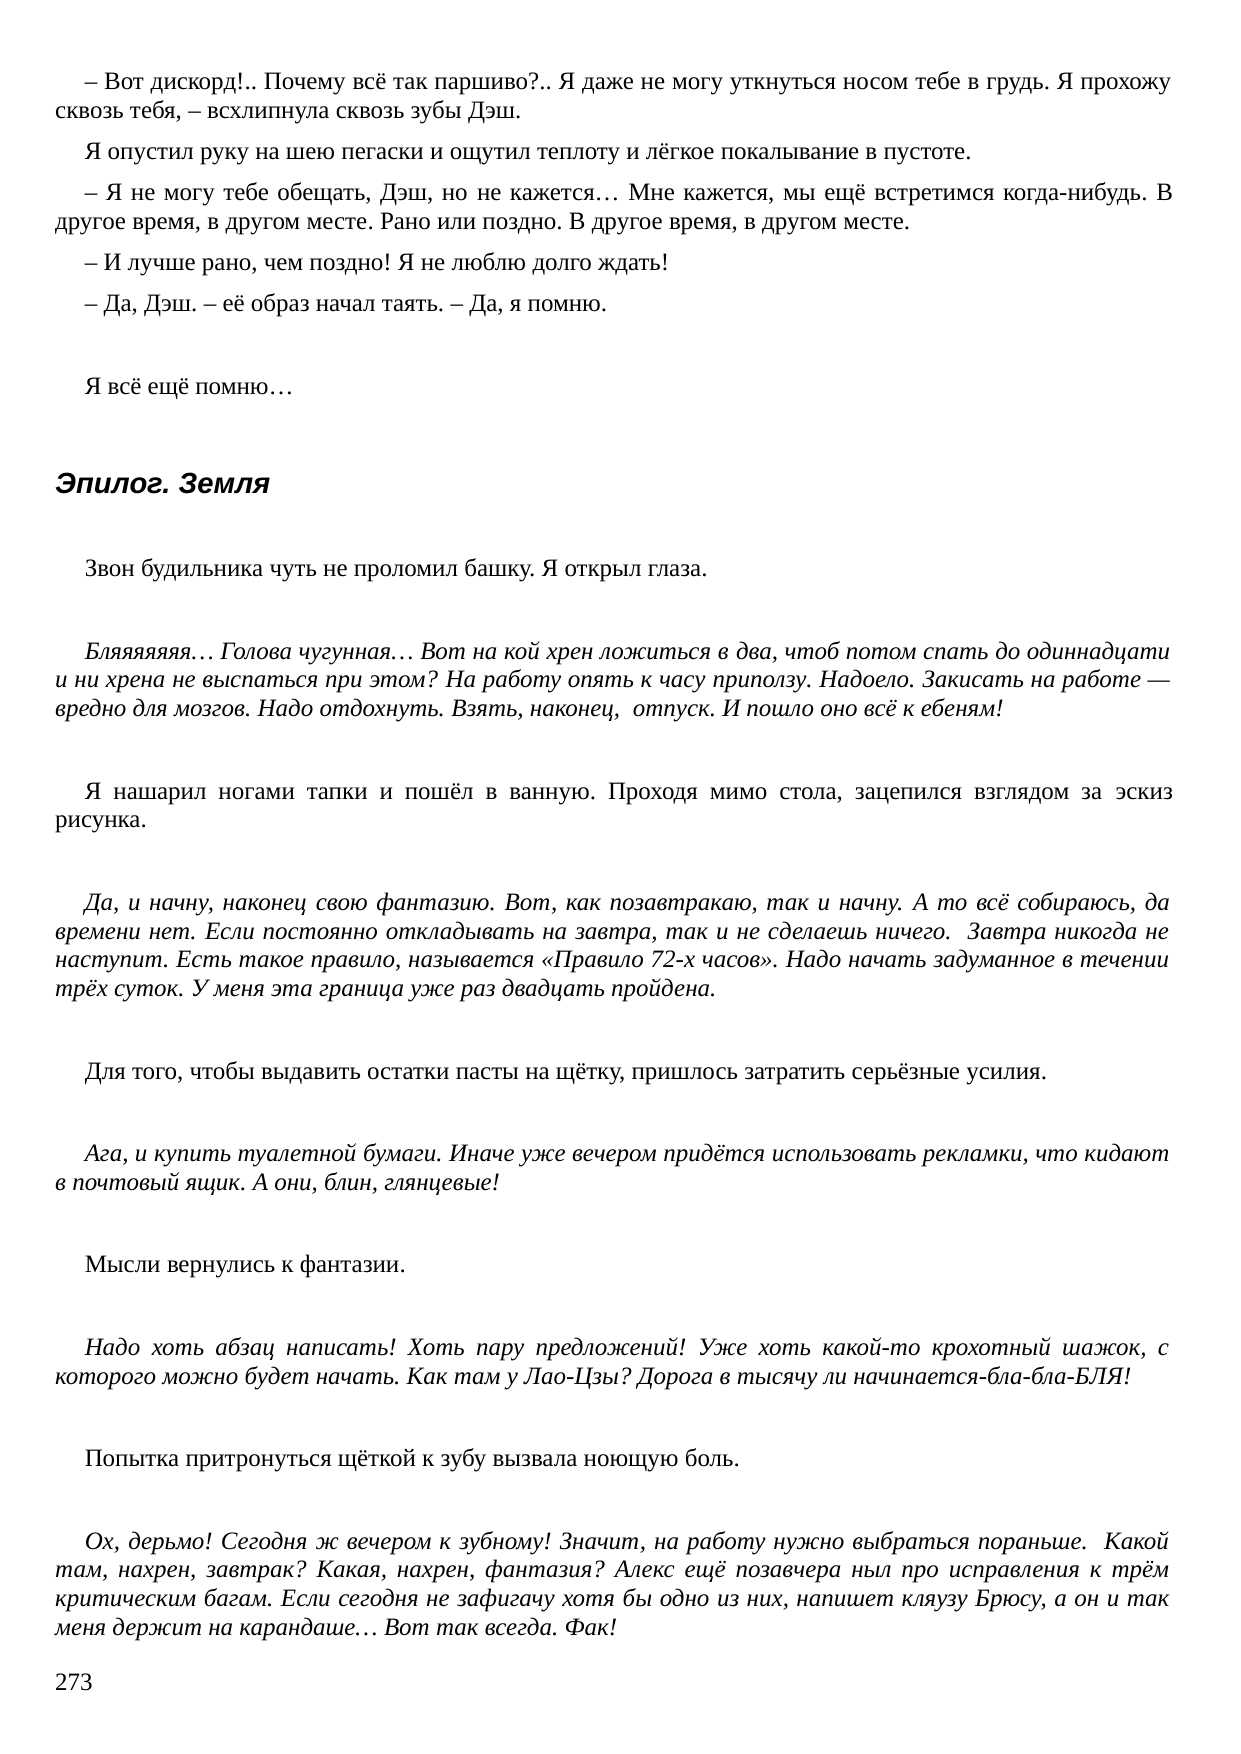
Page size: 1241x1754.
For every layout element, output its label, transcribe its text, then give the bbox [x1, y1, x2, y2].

text Бляяяяяяя… Голова чугунная… Вот на кой хрен ложиться в два, чтоб потом спать до одиннадцати и ни хрена не выспаться при этом? На работу опять к часу приползу. Надоело. Закисать на работе — вредно для мозгов. Надо отдохнуть. Взять, наконец, отпуск. И пошло оно всё к ебеням! [55, 636, 1173, 722]
text Ох, дерьмо! Сегодня ж вечером к зубному! Значит, на работу нужно выбраться пораньше. Какой там, нахрен, завтрак? Какая, нахрен, фантазия? Алекс ещё позавчера ныл про исправления к трём критическим багам. Если сегодня не зафигачу хотя бы одно из них, напишет кляузу Брюсу, а он и так меня держит на карандаше… Вот так всегда. Фак! [55, 1526, 1173, 1641]
text Звон будильника чуть не проломил башку. Я открыл глаза. [55, 553, 1173, 582]
text – Вот дискорд!.. Почему всё так паршиво?.. Я даже не могу уткнуться носом тебе в грудь. Я прохожу сквозь тебя, – всхлипнула сквозь зубы Дэш. [55, 66, 1173, 123]
text – И лучше рано, чем поздно! Я не люблю долго ждать! [55, 247, 1173, 276]
text Попытка притронуться щёткой к зубу вызвала ноющую боль. [55, 1443, 1173, 1472]
text Ага, и купить туалетной бумаги. Иначе уже вечером придётся использовать рекламки, что кидают в почтовый ящик. А они, блин, глянцевые! [55, 1138, 1173, 1196]
text Для того, чтобы выдавить остатки пасты на щётку, пришлось затратить серьёзные усилия. [55, 1056, 1173, 1084]
text Я всё ещё помню… [55, 371, 1173, 400]
subtitle Эпилог. Земля [55, 466, 1173, 499]
text Я опустил руку на шею пегаски и ощутил теплоту и лёгкое покалывание в пустоте. [55, 136, 1173, 165]
text – Да, Дэш. – её образ начал таять. – Да, я помню. [55, 288, 1173, 317]
text – Я не могу тебе обещать, Дэш, но не кажется… Мне кажется, мы ещё встретимся когда-нибудь. В другое время, в другом месте. Рано или поздно. В другое время, в другом месте. [55, 177, 1173, 235]
text Я нашарил ногами тапки и пошёл в ванную. Проходя мимо стола, зацепился взглядом за эскиз рисунка. [55, 776, 1173, 833]
text Да, и начну, наконец свою фантазию. Вот, как позавтракаю, так и начну. А то всё собираюсь, да времени нет. Если постоянно откладывать на завтра, так и не сделаешь ничего. Завтра никогда не наступит. Есть такое правило, называется «Правило 72-х часов». Надо начать задуманное в течении трёх суток. У меня эта граница уже раз двадцать пройдена. [55, 887, 1173, 1002]
text Надо хоть абзац написать! Хоть пару предложений! Уже хоть какой-то крохотный шажок, с которого можно будет начать. Как там у Лао-Цзы? Дорога в тысячу ли начинается-бла-бла-БЛЯ! [55, 1332, 1173, 1389]
text Мысли вернулись к фантазии. [55, 1249, 1173, 1278]
